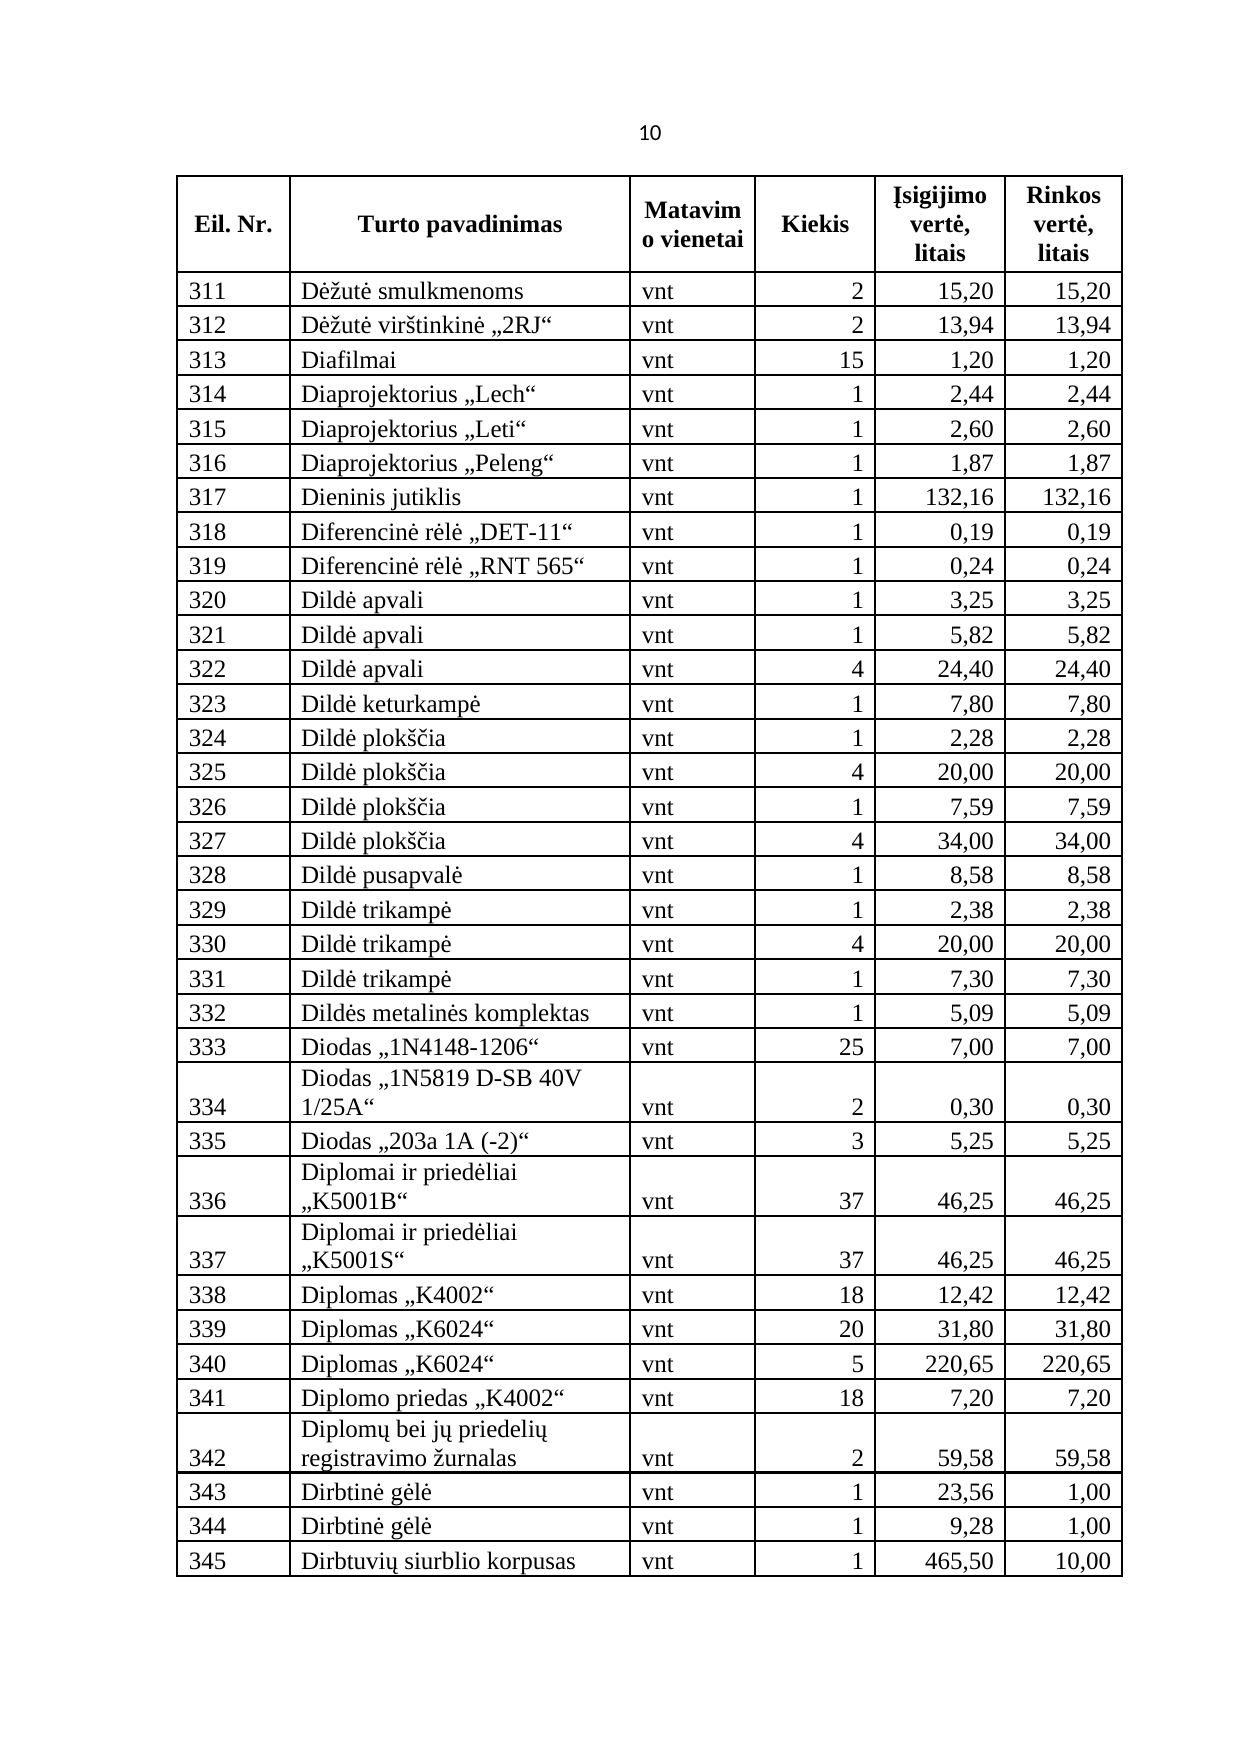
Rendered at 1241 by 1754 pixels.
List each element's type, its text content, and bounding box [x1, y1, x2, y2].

table_cell 318 [178, 513, 289, 546]
table_cell 5,09 [876, 995, 1004, 1027]
table_header Matavimo vienetai [631, 177, 754, 271]
table_cell 20,00 [876, 754, 1004, 786]
table_cell 330 [178, 926, 289, 958]
table_cell 20,00 [876, 926, 1004, 958]
table_cell 46,25 [876, 1157, 1004, 1215]
table_cell 7,59 [876, 788, 1004, 821]
table_header Turto pavadinimas [291, 177, 629, 271]
table_cell 4 [756, 651, 874, 683]
table_cell vnt [631, 1542, 754, 1574]
table_cell Diafilmai [291, 341, 629, 374]
table_cell 34,00 [876, 823, 1004, 855]
table_cell Diodas „203a 1A (-2)“ [291, 1123, 629, 1155]
table_cell 46,25 [876, 1217, 1004, 1274]
table_cell 1 [756, 1542, 874, 1574]
table_cell Diferencinė rėlė „DET-11“ [291, 513, 629, 546]
table_cell vnt [631, 410, 754, 442]
table_cell vnt [631, 1217, 754, 1274]
table_cell vnt [631, 1345, 754, 1377]
table_cell 20,00 [1006, 926, 1121, 958]
table_cell vnt [631, 548, 754, 580]
table_cell 322 [178, 651, 289, 683]
table_cell vnt [631, 788, 754, 821]
table_cell vnt [631, 1508, 754, 1540]
table_cell 24,40 [876, 651, 1004, 683]
table_cell 5 [756, 1345, 874, 1377]
table_cell 4 [756, 754, 874, 786]
table_cell 2 [756, 273, 874, 305]
table_cell Dildė pusapvalė [291, 857, 629, 889]
table_cell 132,16 [1006, 479, 1121, 511]
table_cell 34,00 [1006, 823, 1121, 855]
table_cell 20 [756, 1311, 874, 1343]
table_cell 1 [756, 513, 874, 546]
table_cell 8,58 [876, 857, 1004, 889]
table_cell 15,20 [876, 273, 1004, 305]
table_cell 327 [178, 823, 289, 855]
table_cell 331 [178, 960, 289, 992]
table_cell Diplomas „K6024“ [291, 1311, 629, 1343]
table_cell Dirbtinė gėlė [291, 1474, 629, 1506]
table_cell 1,87 [876, 445, 1004, 477]
table_cell 7,80 [1006, 685, 1121, 717]
table_cell 328 [178, 857, 289, 889]
table_cell 340 [178, 1345, 289, 1377]
table_cell 7,30 [1006, 960, 1121, 992]
table_cell 1 [756, 960, 874, 992]
table_cell 1 [756, 376, 874, 408]
table_cell 1 [756, 548, 874, 580]
table_cell 5,82 [1006, 616, 1121, 649]
table_cell vnt [631, 995, 754, 1027]
table_cell vnt [631, 376, 754, 408]
table_cell 1 [756, 720, 874, 752]
table_cell 0,19 [876, 513, 1004, 546]
table_cell 25 [756, 1029, 874, 1061]
table_cell 2,60 [1006, 410, 1121, 442]
table_cell 18 [756, 1380, 874, 1412]
table_cell 326 [178, 788, 289, 821]
table_cell 2,38 [1006, 891, 1121, 924]
table_cell 5,25 [876, 1123, 1004, 1155]
table_cell 2,28 [876, 720, 1004, 752]
table_cell 338 [178, 1276, 289, 1309]
table_cell vnt [631, 1380, 754, 1412]
table_cell 9,28 [876, 1508, 1004, 1540]
table_cell 2,44 [876, 376, 1004, 408]
table_cell 344 [178, 1508, 289, 1540]
table_cell 3 [756, 1123, 874, 1155]
table_cell vnt [631, 1311, 754, 1343]
table_cell 1 [756, 685, 874, 717]
table_cell 315 [178, 410, 289, 442]
table_cell Diplomai ir priedėliai „K5001S“ [291, 1217, 629, 1274]
table_cell 1,87 [1006, 445, 1121, 477]
table_cell Diaprojektorius „Peleng“ [291, 445, 629, 477]
table_cell Dildė apvali [291, 582, 629, 614]
table_cell 46,25 [1006, 1157, 1121, 1215]
table_cell 3,25 [1006, 582, 1121, 614]
table_cell 37 [756, 1217, 874, 1274]
table_cell 312 [178, 307, 289, 339]
table_cell Dildė trikampė [291, 891, 629, 924]
table_cell Diodas „1N5819 D-SB 40V 1/25A“ [291, 1063, 629, 1121]
table_cell 334 [178, 1063, 289, 1121]
table_cell 5,09 [1006, 995, 1121, 1027]
table_cell Diferencinė rėlė „RNT 565“ [291, 548, 629, 580]
table_cell vnt [631, 720, 754, 752]
table_cell 1 [756, 616, 874, 649]
table_cell 1,00 [1006, 1474, 1121, 1506]
table_cell 31,80 [876, 1311, 1004, 1343]
table_cell 4 [756, 823, 874, 855]
table_cell Diplomai ir priedėliai „K5001B“ [291, 1157, 629, 1215]
table_cell vnt [631, 1029, 754, 1061]
table_cell 7,80 [876, 685, 1004, 717]
table_cell Dildė trikampė [291, 960, 629, 992]
table_cell 337 [178, 1217, 289, 1274]
table_cell 7,20 [1006, 1380, 1121, 1412]
table_cell Diaprojektorius „Leti“ [291, 410, 629, 442]
table_cell Diplomo priedas „K4002“ [291, 1380, 629, 1412]
table_cell 220,65 [876, 1345, 1004, 1377]
table_cell 24,40 [1006, 651, 1121, 683]
table_cell Dildė trikampė [291, 926, 629, 958]
table_cell 0,30 [1006, 1063, 1121, 1121]
table_cell vnt [631, 582, 754, 614]
table_cell 465,50 [876, 1542, 1004, 1574]
table_cell 342 [178, 1414, 289, 1471]
table_cell 1 [756, 582, 874, 614]
table_cell 325 [178, 754, 289, 786]
table_cell Dėžutė smulkmenoms [291, 273, 629, 305]
table_cell 8,58 [1006, 857, 1121, 889]
table_cell 7,59 [1006, 788, 1121, 821]
table_cell vnt [631, 479, 754, 511]
table_cell 0,19 [1006, 513, 1121, 546]
table_cell vnt [631, 1123, 754, 1155]
table_cell 3,25 [876, 582, 1004, 614]
table_cell 2,44 [1006, 376, 1121, 408]
table_cell 7,00 [876, 1029, 1004, 1061]
table_cell 317 [178, 479, 289, 511]
table_cell 12,42 [1006, 1276, 1121, 1309]
table_cell vnt [631, 685, 754, 717]
table_cell Dėžutė virštinkinė „2RJ“ [291, 307, 629, 339]
table_cell 311 [178, 273, 289, 305]
table_cell 1 [756, 891, 874, 924]
table_cell 2 [756, 1063, 874, 1121]
table_cell 15,20 [1006, 273, 1121, 305]
table_cell 1 [756, 857, 874, 889]
table_cell Diplomas „K4002“ [291, 1276, 629, 1309]
table_cell Diodas „1N4148-1206“ [291, 1029, 629, 1061]
table_cell 59,58 [876, 1414, 1004, 1471]
table_header Įsigijimo vertė, litais [876, 177, 1004, 271]
table_cell 1 [756, 995, 874, 1027]
table_cell 31,80 [1006, 1311, 1121, 1343]
table_cell 0,24 [1006, 548, 1121, 580]
table_cell 15 [756, 341, 874, 374]
table_cell vnt [631, 651, 754, 683]
table_cell 220,65 [1006, 1345, 1121, 1377]
table_cell 1 [756, 479, 874, 511]
table_cell 336 [178, 1157, 289, 1215]
table_cell 2,38 [876, 891, 1004, 924]
table_cell 341 [178, 1380, 289, 1412]
table_cell 345 [178, 1542, 289, 1574]
table_cell vnt [631, 1474, 754, 1506]
table_cell 37 [756, 1157, 874, 1215]
table_cell 2 [756, 307, 874, 339]
table_cell 343 [178, 1474, 289, 1506]
table_cell 0,30 [876, 1063, 1004, 1121]
table_cell 46,25 [1006, 1217, 1121, 1274]
table_cell Dildė keturkampė [291, 685, 629, 717]
table_cell 10,00 [1006, 1542, 1121, 1574]
table_cell Dirbtinė gėlė [291, 1508, 629, 1540]
table_cell 13,94 [1006, 307, 1121, 339]
table_cell Dildės metalinės komplektas [291, 995, 629, 1027]
table_cell vnt [631, 1157, 754, 1215]
table_cell 23,56 [876, 1474, 1004, 1506]
table_cell 321 [178, 616, 289, 649]
table_cell vnt [631, 1063, 754, 1121]
table_cell Diaprojektorius „Lech“ [291, 376, 629, 408]
table_cell Dildė apvali [291, 651, 629, 683]
table_cell 1 [756, 445, 874, 477]
table_cell 7,20 [876, 1380, 1004, 1412]
table_cell vnt [631, 926, 754, 958]
table_cell 332 [178, 995, 289, 1027]
table_cell 20,00 [1006, 754, 1121, 786]
table_cell 313 [178, 341, 289, 374]
table_cell Diplomas „K6024“ [291, 1345, 629, 1377]
table_cell Dildė plokščia [291, 754, 629, 786]
table_cell 0,24 [876, 548, 1004, 580]
table_cell vnt [631, 857, 754, 889]
table_cell 4 [756, 926, 874, 958]
table_header Kiekis [756, 177, 874, 271]
table_cell 12,42 [876, 1276, 1004, 1309]
table_cell 7,00 [1006, 1029, 1121, 1061]
table_cell 1 [756, 1474, 874, 1506]
table_cell vnt [631, 1414, 754, 1471]
table_cell 1 [756, 1508, 874, 1540]
table_cell 1 [756, 788, 874, 821]
table_cell vnt [631, 445, 754, 477]
table_cell 2,60 [876, 410, 1004, 442]
table_cell Dirbtuvių siurblio korpusas [291, 1542, 629, 1574]
table_cell Dildė plokščia [291, 823, 629, 855]
table_cell 7,30 [876, 960, 1004, 992]
table_cell Dildė plokščia [291, 788, 629, 821]
table_cell 5,25 [1006, 1123, 1121, 1155]
table_cell 339 [178, 1311, 289, 1343]
table_cell vnt [631, 616, 754, 649]
table_cell Diplomų bei jų priedelių registravimo žurnalas [291, 1414, 629, 1471]
table_cell vnt [631, 513, 754, 546]
table_cell vnt [631, 754, 754, 786]
table_cell vnt [631, 273, 754, 305]
table_cell 1,20 [1006, 341, 1121, 374]
table_cell vnt [631, 891, 754, 924]
table_cell Dieninis jutiklis [291, 479, 629, 511]
table_cell 329 [178, 891, 289, 924]
table_cell vnt [631, 1276, 754, 1309]
table_cell vnt [631, 307, 754, 339]
table_cell vnt [631, 960, 754, 992]
table_cell 335 [178, 1123, 289, 1155]
table_cell vnt [631, 341, 754, 374]
table_cell 132,16 [876, 479, 1004, 511]
table_cell 1,00 [1006, 1508, 1121, 1540]
table_cell Dildė plokščia [291, 720, 629, 752]
table_cell 5,82 [876, 616, 1004, 649]
table_cell vnt [631, 823, 754, 855]
table_cell Dildė apvali [291, 616, 629, 649]
table_header Eil. Nr. [178, 177, 289, 271]
table_cell 1,20 [876, 341, 1004, 374]
table_cell 2 [756, 1414, 874, 1471]
table_cell 59,58 [1006, 1414, 1121, 1471]
table_cell 324 [178, 720, 289, 752]
table_cell 2,28 [1006, 720, 1121, 752]
table_cell 13,94 [876, 307, 1004, 339]
table_cell 320 [178, 582, 289, 614]
table_cell 333 [178, 1029, 289, 1061]
table_cell 18 [756, 1276, 874, 1309]
table_header Rinkos vertė, litais [1006, 177, 1121, 271]
table_cell 1 [756, 410, 874, 442]
table_cell 314 [178, 376, 289, 408]
table_cell 323 [178, 685, 289, 717]
table_cell 319 [178, 548, 289, 580]
table_cell 316 [178, 445, 289, 477]
